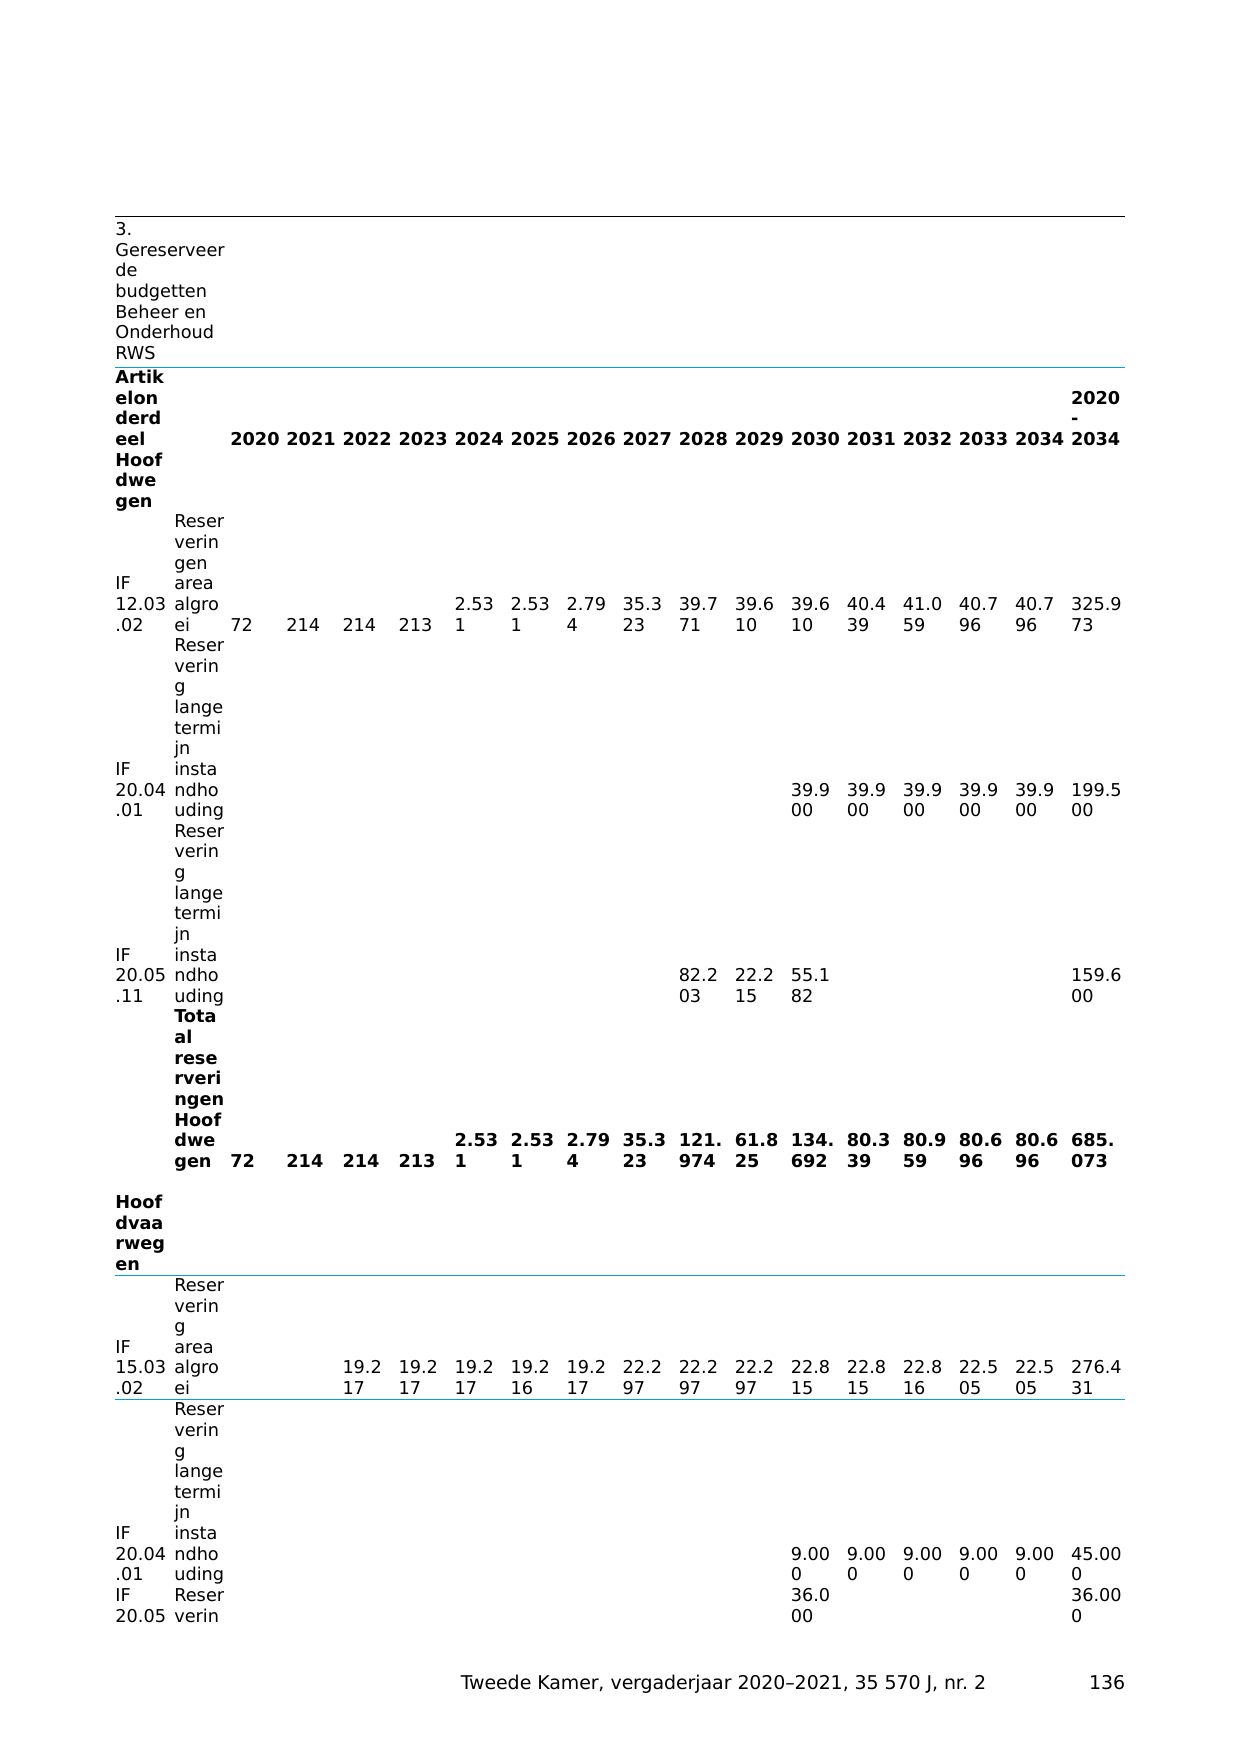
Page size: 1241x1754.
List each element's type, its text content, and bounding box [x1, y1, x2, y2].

table_cell IF 15.03.02 [115, 1276, 171, 1399]
table_cell [227, 450, 283, 511]
table_cell 2027 [620, 368, 676, 449]
table_cell [844, 821, 900, 1006]
table_cell 2.531 [451, 511, 507, 635]
table_cell [564, 1171, 619, 1192]
table_cell [508, 1400, 563, 1585]
table_cell [732, 450, 788, 511]
table_cell [1068, 1171, 1125, 1192]
table_cell 3. Gereserveerde budgetten Beheer en Onderhoud RWS [115, 217, 227, 366]
table_cell [508, 450, 563, 511]
table_cell 45.000 [1068, 1400, 1125, 1585]
table_cell [900, 217, 956, 366]
table_cell [451, 1171, 507, 1192]
table_cell [1012, 1171, 1068, 1192]
table_cell 159.600 [1068, 821, 1125, 1006]
table_cell [508, 217, 563, 366]
table_cell [339, 635, 395, 821]
table_cell 2021 [283, 368, 339, 449]
table_cell 2.531 [508, 511, 563, 635]
table_cell 214 [339, 511, 395, 635]
table_cell 40.796 [1012, 511, 1068, 635]
table_cell 19.217 [395, 1276, 451, 1399]
table_cell [844, 1171, 900, 1192]
table_cell [620, 1400, 676, 1585]
table_cell 9.000 [956, 1400, 1012, 1585]
table_cell 2032 [900, 368, 956, 449]
table_cell [283, 821, 339, 1006]
table_cell [676, 1171, 732, 1192]
table_cell 9.000 [1012, 1400, 1068, 1585]
table_cell [451, 821, 507, 1006]
table_cell [564, 1192, 619, 1274]
table_cell [620, 1171, 676, 1192]
table_cell [451, 1585, 507, 1626]
table_cell 199.500 [1068, 635, 1125, 821]
table_cell 9.000 [844, 1400, 900, 1585]
table_cell [508, 635, 563, 821]
table_cell 2023 [395, 368, 451, 449]
table_cell 214 [283, 511, 339, 635]
table_cell [564, 450, 619, 511]
table_cell [451, 450, 507, 511]
table_cell [227, 1171, 283, 1192]
table_cell Reservering areaalgroei [171, 1276, 227, 1399]
table_cell [1012, 1585, 1068, 1626]
table_cell [844, 450, 900, 511]
table_cell [171, 1192, 227, 1274]
table_cell 19.217 [564, 1276, 619, 1399]
table_cell IF 20.05 [115, 1585, 171, 1626]
table_cell [676, 1192, 732, 1274]
table_cell [339, 1585, 395, 1626]
table_cell 214 [339, 1006, 395, 1171]
table_cell [620, 635, 676, 821]
table_cell 2.531 [451, 1006, 507, 1171]
table_cell [564, 217, 619, 366]
table_cell [620, 1585, 676, 1626]
table_cell [564, 635, 619, 821]
table_cell [564, 1400, 619, 1585]
table_cell 72 [227, 1006, 283, 1171]
table_cell [956, 1585, 1012, 1626]
table_header Tabel 42 Gereserveerde budgetten Beheer en Onderhoud RWS [115, 191, 1125, 216]
table_cell [788, 1171, 844, 1192]
table_cell 2025 [508, 368, 563, 449]
table_cell 276.431 [1068, 1276, 1125, 1399]
table_cell 19.217 [451, 1276, 507, 1399]
table_cell [283, 1276, 339, 1399]
table_cell IF 20.04.01 [115, 1400, 171, 1585]
table_cell 2029 [732, 368, 788, 449]
table_cell [395, 1400, 451, 1585]
table_cell [395, 450, 451, 511]
table_cell 80.339 [844, 1006, 900, 1171]
table_cell 2031 [844, 368, 900, 449]
table_cell [956, 1192, 1012, 1274]
table_cell [732, 1171, 788, 1192]
table_cell [451, 635, 507, 821]
table_cell 35.323 [620, 511, 676, 635]
table_cell 39.900 [900, 635, 956, 821]
table_cell [956, 1171, 1012, 1192]
table_cell [171, 1171, 227, 1192]
table_cell [900, 821, 956, 1006]
table_cell 2.794 [564, 1006, 619, 1171]
table_cell [227, 1192, 283, 1274]
table_cell 2.794 [564, 511, 619, 635]
table_cell [283, 1585, 339, 1626]
table_cell 213 [395, 511, 451, 635]
table_cell [620, 450, 676, 511]
table_cell [620, 821, 676, 1006]
table_cell [788, 450, 844, 511]
table_cell 22.505 [956, 1276, 1012, 1399]
table_cell 134.692 [788, 1006, 844, 1171]
table_cell 80.696 [956, 1006, 1012, 1171]
table_cell [1068, 1192, 1125, 1274]
table_cell 61.825 [732, 1006, 788, 1171]
table_cell IF 12.03.02 [115, 511, 171, 635]
table_cell 22.815 [844, 1276, 900, 1399]
table_cell [676, 1400, 732, 1585]
table_cell [451, 217, 507, 366]
table_cell Reservering lange termijn instandhouding [171, 821, 227, 1006]
table_cell 2028 [676, 368, 732, 449]
table_cell 22.297 [732, 1276, 788, 1399]
table_cell [620, 217, 676, 366]
table_cell 121.974 [676, 1006, 732, 1171]
table_cell [732, 1192, 788, 1274]
table_cell [900, 1192, 956, 1274]
table_cell [676, 217, 732, 366]
table_cell [283, 450, 339, 511]
table_cell [1012, 217, 1068, 366]
table_cell [339, 1400, 395, 1585]
table_cell 22.505 [1012, 1276, 1068, 1399]
table_cell Hoofdvaarwegen [115, 1192, 171, 1274]
table_cell 2033 [956, 368, 1012, 449]
table_cell [732, 635, 788, 821]
table_cell IF 20.05.11 [115, 821, 171, 1006]
table_cell [451, 1400, 507, 1585]
table_cell [395, 217, 451, 366]
table_cell [732, 1585, 788, 1626]
table_cell Reservering lange termijn instandhouding [171, 1400, 227, 1585]
table_cell [508, 1171, 563, 1192]
table_cell [115, 1006, 171, 1171]
table_cell [227, 1585, 283, 1626]
table_cell Reservering lange termijn instandhouding [171, 635, 227, 821]
table_cell [395, 821, 451, 1006]
table_cell [508, 821, 563, 1006]
table_cell [1012, 821, 1068, 1006]
table_cell [339, 217, 395, 366]
table_cell [451, 1192, 507, 1274]
table_cell [508, 1192, 563, 1274]
table_cell [956, 450, 1012, 511]
table_cell 55.182 [788, 821, 844, 1006]
table_cell Reserveringen areaalgroei [171, 511, 227, 635]
table_cell 2030 [788, 368, 844, 449]
table_cell [788, 217, 844, 366]
table_cell [171, 450, 227, 511]
table_cell 39.900 [844, 635, 900, 821]
table_cell 72 [227, 511, 283, 635]
table_cell [227, 217, 283, 366]
table_cell [844, 1192, 900, 1274]
table_cell [227, 821, 283, 1006]
table_cell 41.059 [900, 511, 956, 635]
table_cell [676, 1585, 732, 1626]
table_cell 22.297 [620, 1276, 676, 1399]
table_cell Hoofdwegen [115, 450, 171, 511]
table_cell [395, 1192, 451, 1274]
table_cell 2024 [451, 368, 507, 449]
table_cell 39.771 [676, 511, 732, 635]
table_cell [283, 217, 339, 366]
table_cell [900, 1171, 956, 1192]
table_cell 40.439 [844, 511, 900, 635]
table_cell 19.216 [508, 1276, 563, 1399]
table_cell [900, 1585, 956, 1626]
table_cell 39.610 [788, 511, 844, 635]
table_cell Totaal reserveringen Hoofdwegen [171, 1006, 227, 1171]
table_cell [564, 1585, 619, 1626]
table_cell 9.000 [900, 1400, 956, 1585]
table_cell 22.816 [900, 1276, 956, 1399]
table_cell [115, 1171, 171, 1192]
table_cell [227, 1276, 283, 1399]
table_cell [620, 1192, 676, 1274]
table_cell Reserverin [171, 1585, 227, 1626]
table_cell 2022 [339, 368, 395, 449]
table_cell [844, 217, 900, 366]
table_cell [956, 217, 1012, 366]
table_cell [956, 821, 1012, 1006]
table_cell 80.959 [900, 1006, 956, 1171]
table_cell [395, 635, 451, 821]
table_cell [676, 450, 732, 511]
table_cell [564, 821, 619, 1006]
table_cell [171, 368, 227, 449]
table_cell 2026 [564, 368, 619, 449]
table_cell [227, 1400, 283, 1585]
table_cell [339, 1192, 395, 1274]
table_cell 9.000 [788, 1400, 844, 1585]
table_cell 22.297 [676, 1276, 732, 1399]
table_cell 40.796 [956, 511, 1012, 635]
table_cell [844, 1585, 900, 1626]
table_cell 19.217 [339, 1276, 395, 1399]
table_cell [283, 1400, 339, 1585]
table_cell 80.696 [1012, 1006, 1068, 1171]
table_cell IF 20.04.01 [115, 635, 171, 821]
table_cell 22.815 [788, 1276, 844, 1399]
table_cell 2034 [1012, 368, 1068, 449]
table_cell 35.323 [620, 1006, 676, 1171]
table_cell [283, 1171, 339, 1192]
table_cell [1012, 1192, 1068, 1274]
table_cell 2020 [227, 368, 283, 449]
table_cell [1012, 450, 1068, 511]
table_cell 36.000 [788, 1585, 844, 1626]
table_cell 214 [283, 1006, 339, 1171]
table_cell 39.900 [956, 635, 1012, 821]
table_cell 213 [395, 1006, 451, 1171]
table_cell [732, 1400, 788, 1585]
table_cell 2020-2034 [1068, 368, 1125, 449]
table_cell [788, 1192, 844, 1274]
table_cell [339, 821, 395, 1006]
table_cell 39.900 [1012, 635, 1068, 821]
table_cell [395, 1585, 451, 1626]
table_cell 39.900 [788, 635, 844, 821]
table_cell [339, 1171, 395, 1192]
table_cell [283, 1192, 339, 1274]
table_cell Artikelonderdeel [115, 368, 171, 449]
table_cell 39.610 [732, 511, 788, 635]
table_cell [283, 635, 339, 821]
table_cell [339, 450, 395, 511]
table_cell 82.203 [676, 821, 732, 1006]
table_cell 22.215 [732, 821, 788, 1006]
table_cell 325.973 [1068, 511, 1125, 635]
table_cell 2.531 [508, 1006, 563, 1171]
table_cell [676, 635, 732, 821]
table_cell [732, 217, 788, 366]
table_cell [227, 635, 283, 821]
table_cell [900, 450, 956, 511]
table_cell 685.073 [1068, 1006, 1125, 1171]
table_cell 36.000 [1068, 1585, 1125, 1626]
table_cell [395, 1171, 451, 1192]
table_cell [508, 1585, 563, 1626]
table_cell [1068, 450, 1125, 511]
table_cell [1068, 217, 1125, 366]
